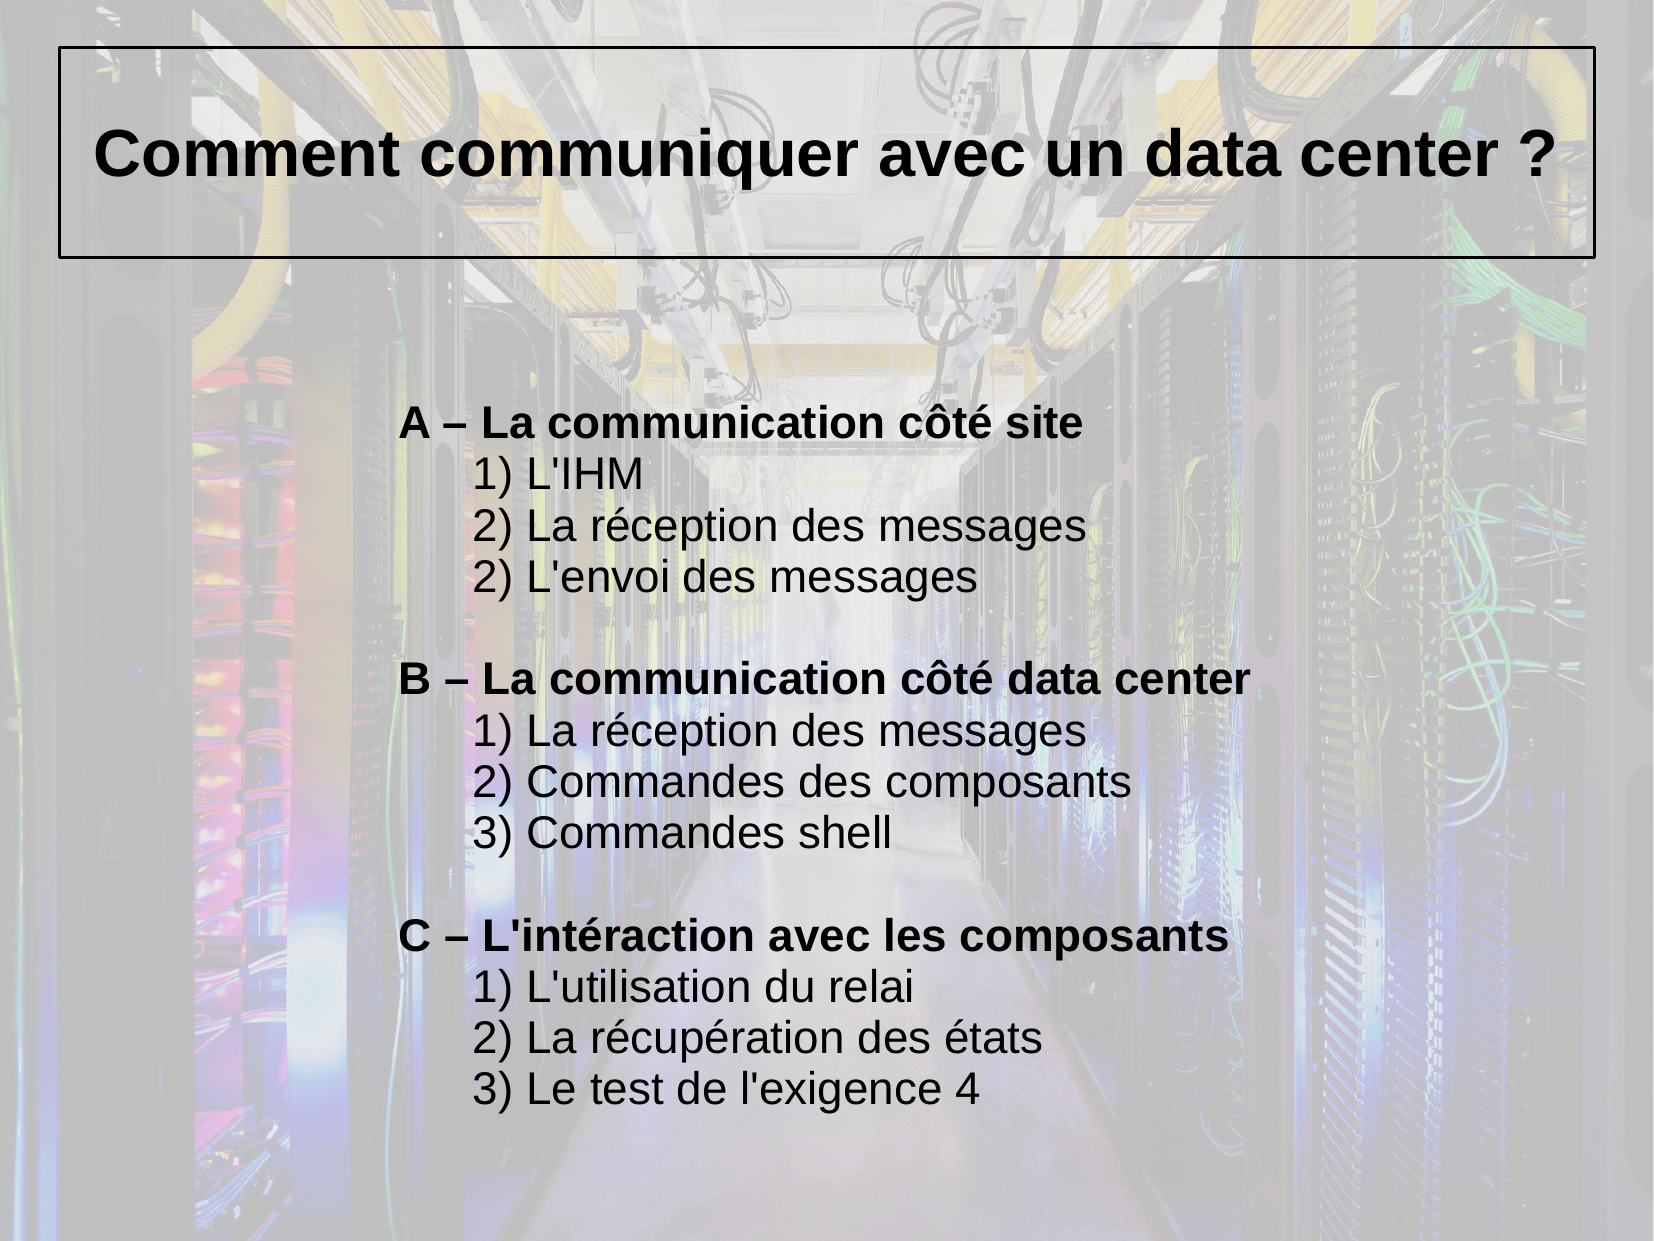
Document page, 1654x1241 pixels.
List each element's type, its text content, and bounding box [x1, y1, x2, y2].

text_box A – La communication côté site 1) L'IHM 2) La réception des messages 2) L'envoi des messages B – La communication côté data center 1) La réception des messages 2) Commandes des composants 3) Commandes shell C – L'intéraction avec les composants 1) L'utilisation du relai 2) La récupération des états 3) Le test de l'exigence 4 [384, 389, 1270, 1123]
title Comment communiquer avec un data center ? [59, 47, 1595, 258]
picture [0, 0, 1654, 1241]
